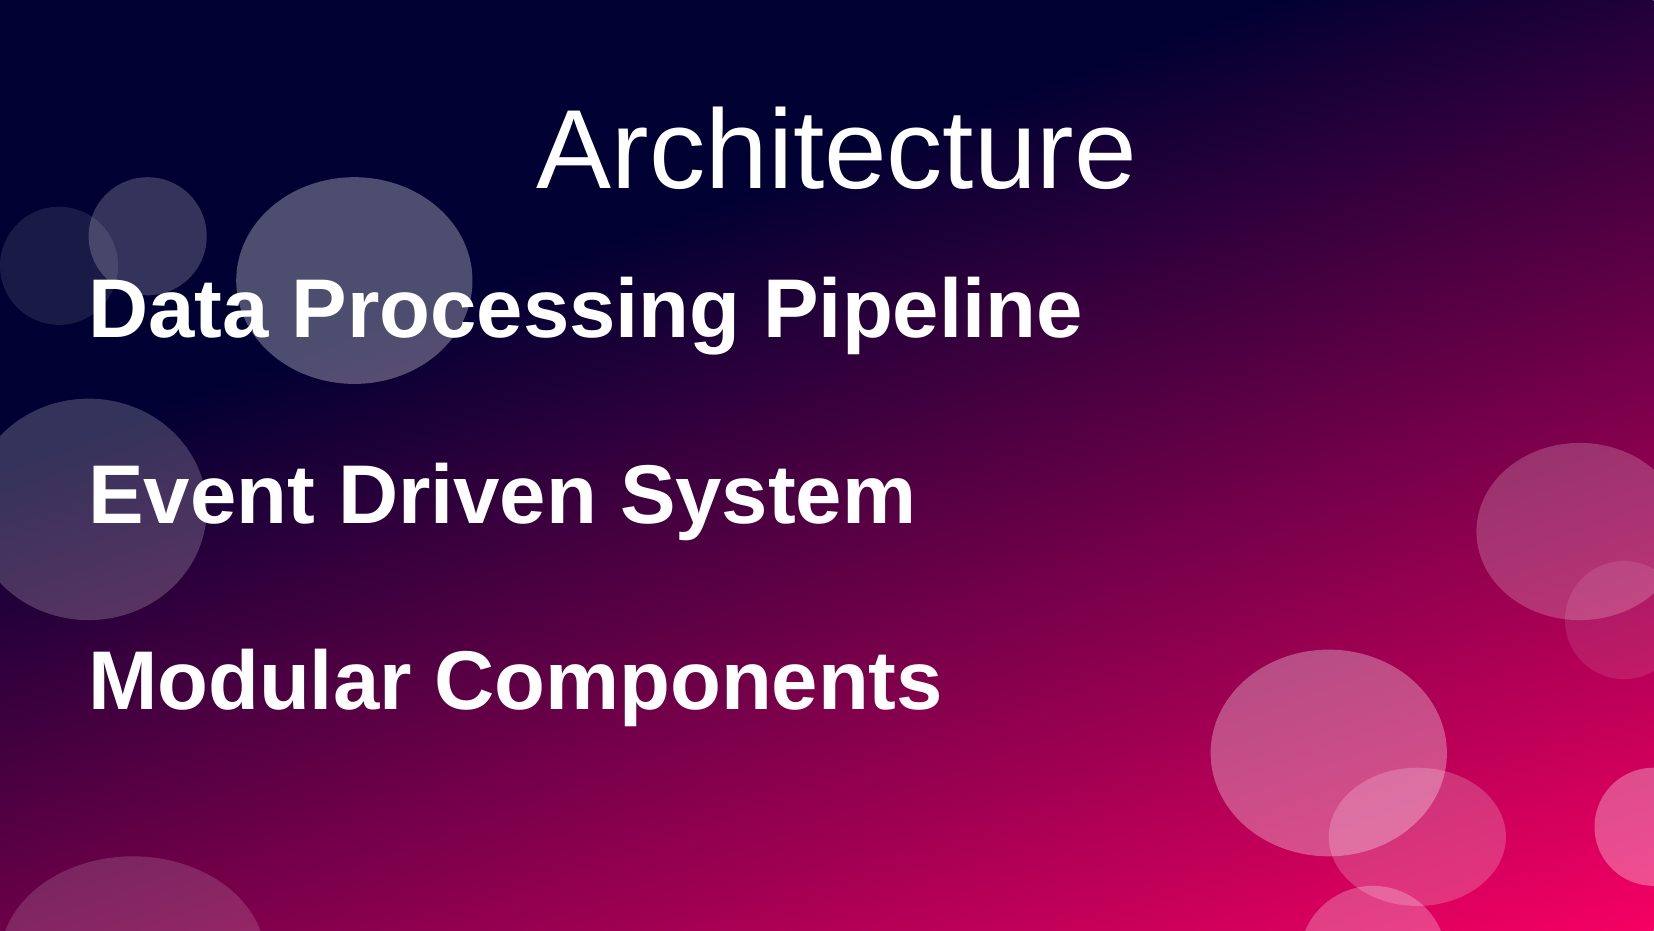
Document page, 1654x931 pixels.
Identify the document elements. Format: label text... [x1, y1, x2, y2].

title Architecture [98, 37, 1576, 263]
subtitle Data Processing Pipeline Event Driven System Modular Components [88, 262, 1565, 863]
